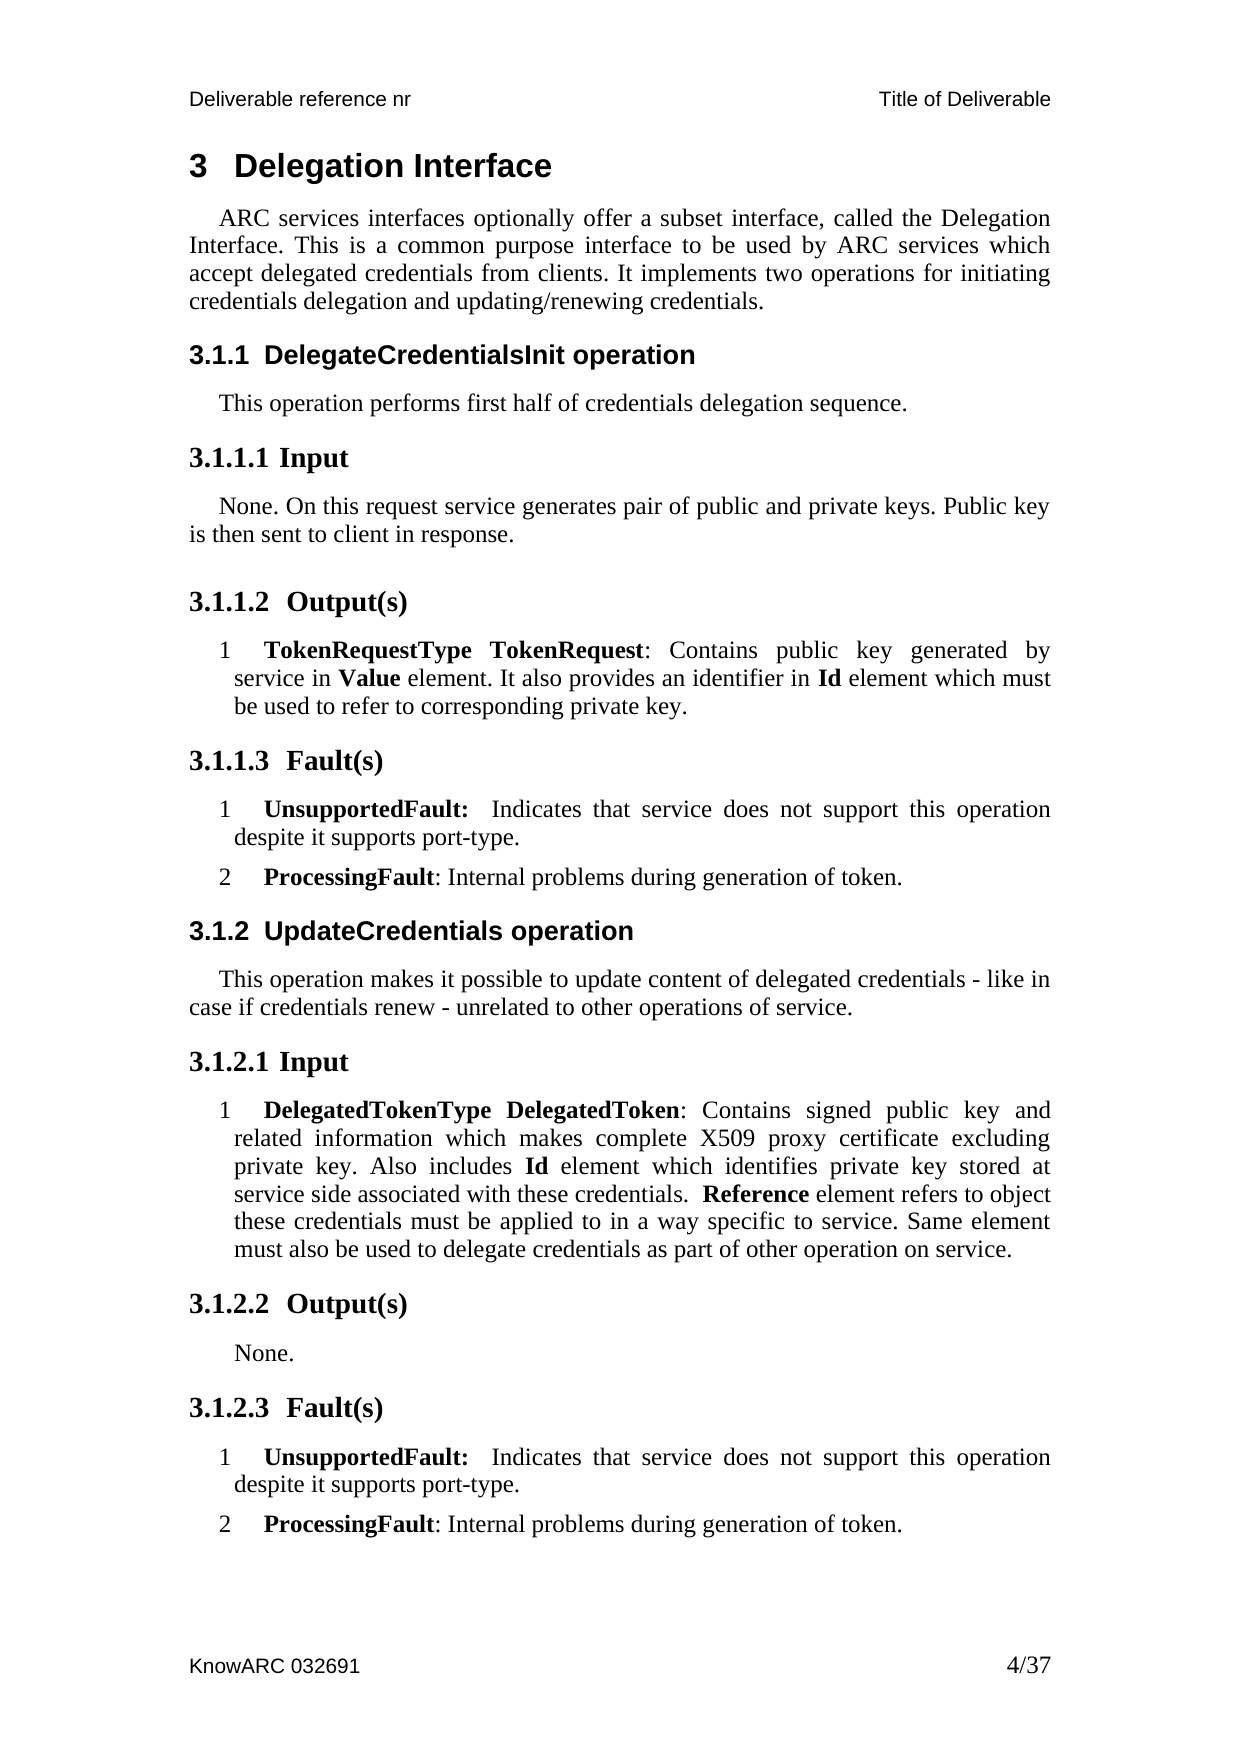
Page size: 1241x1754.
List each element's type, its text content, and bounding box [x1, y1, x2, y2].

list DelegatedTokenType DelegatedToken: Contains signed public key and related information which makes complete X509 proxy certificate excluding private key. Also includes Id element which identifies private key stored at service side associated with these credentials. Reference element refers to object these credentials must be applied to in a way specific to service. Same element must also be used to delegate credentials as part of other operation on service. [189, 1097, 1051, 1263]
list UnsupportedFault: Indicates that service does not support this operation despite it supports port-type. [189, 796, 1051, 851]
subtitle Fault(s) [189, 744, 1051, 777]
list ProcessingFault: Internal problems during generation of token. [189, 863, 1051, 891]
subtitle Input [189, 1046, 1051, 1078]
subtitle DelegateCredentialsInit operation [189, 339, 1051, 370]
subtitle Output(s) [189, 1288, 1051, 1320]
list None. [189, 1339, 1051, 1367]
subtitle UpdateCredentials operation [189, 916, 1051, 946]
list ProcessingFault: Internal problems during generation of token. [189, 1511, 1051, 1538]
text This operation performs first half of credentials delegation sequence. [189, 389, 1051, 416]
text None. On this request service generates pair of public and private keys. Public key is then sent to client in response. [189, 492, 1051, 548]
subtitle Output(s) [189, 585, 1051, 618]
subtitle Input [189, 441, 1051, 474]
list TokenRequestType TokenRequest: Contains public key generated by service in Value element. It also provides an identifier in Id element which must be used to refer to corresponding private key. [189, 636, 1051, 719]
list UnsupportedFault: Indicates that service does not support this operation despite it supports port-type. [189, 1443, 1051, 1498]
text This operation makes it possible to update content of delegated credentials - like in case if credentials renew - unrelated to other operations of service. [189, 965, 1051, 1021]
subtitle Delegation Interface [189, 148, 1051, 185]
text ARC services interfaces optionally offer a subset interface, called the Delegation Interface. This is a common purpose interface to be used by ARC services which accept delegated credentials from clients. It implements two operations for initiating credentials delegation and updating/renewing credentials. [189, 204, 1051, 314]
subtitle Fault(s) [189, 1392, 1051, 1424]
